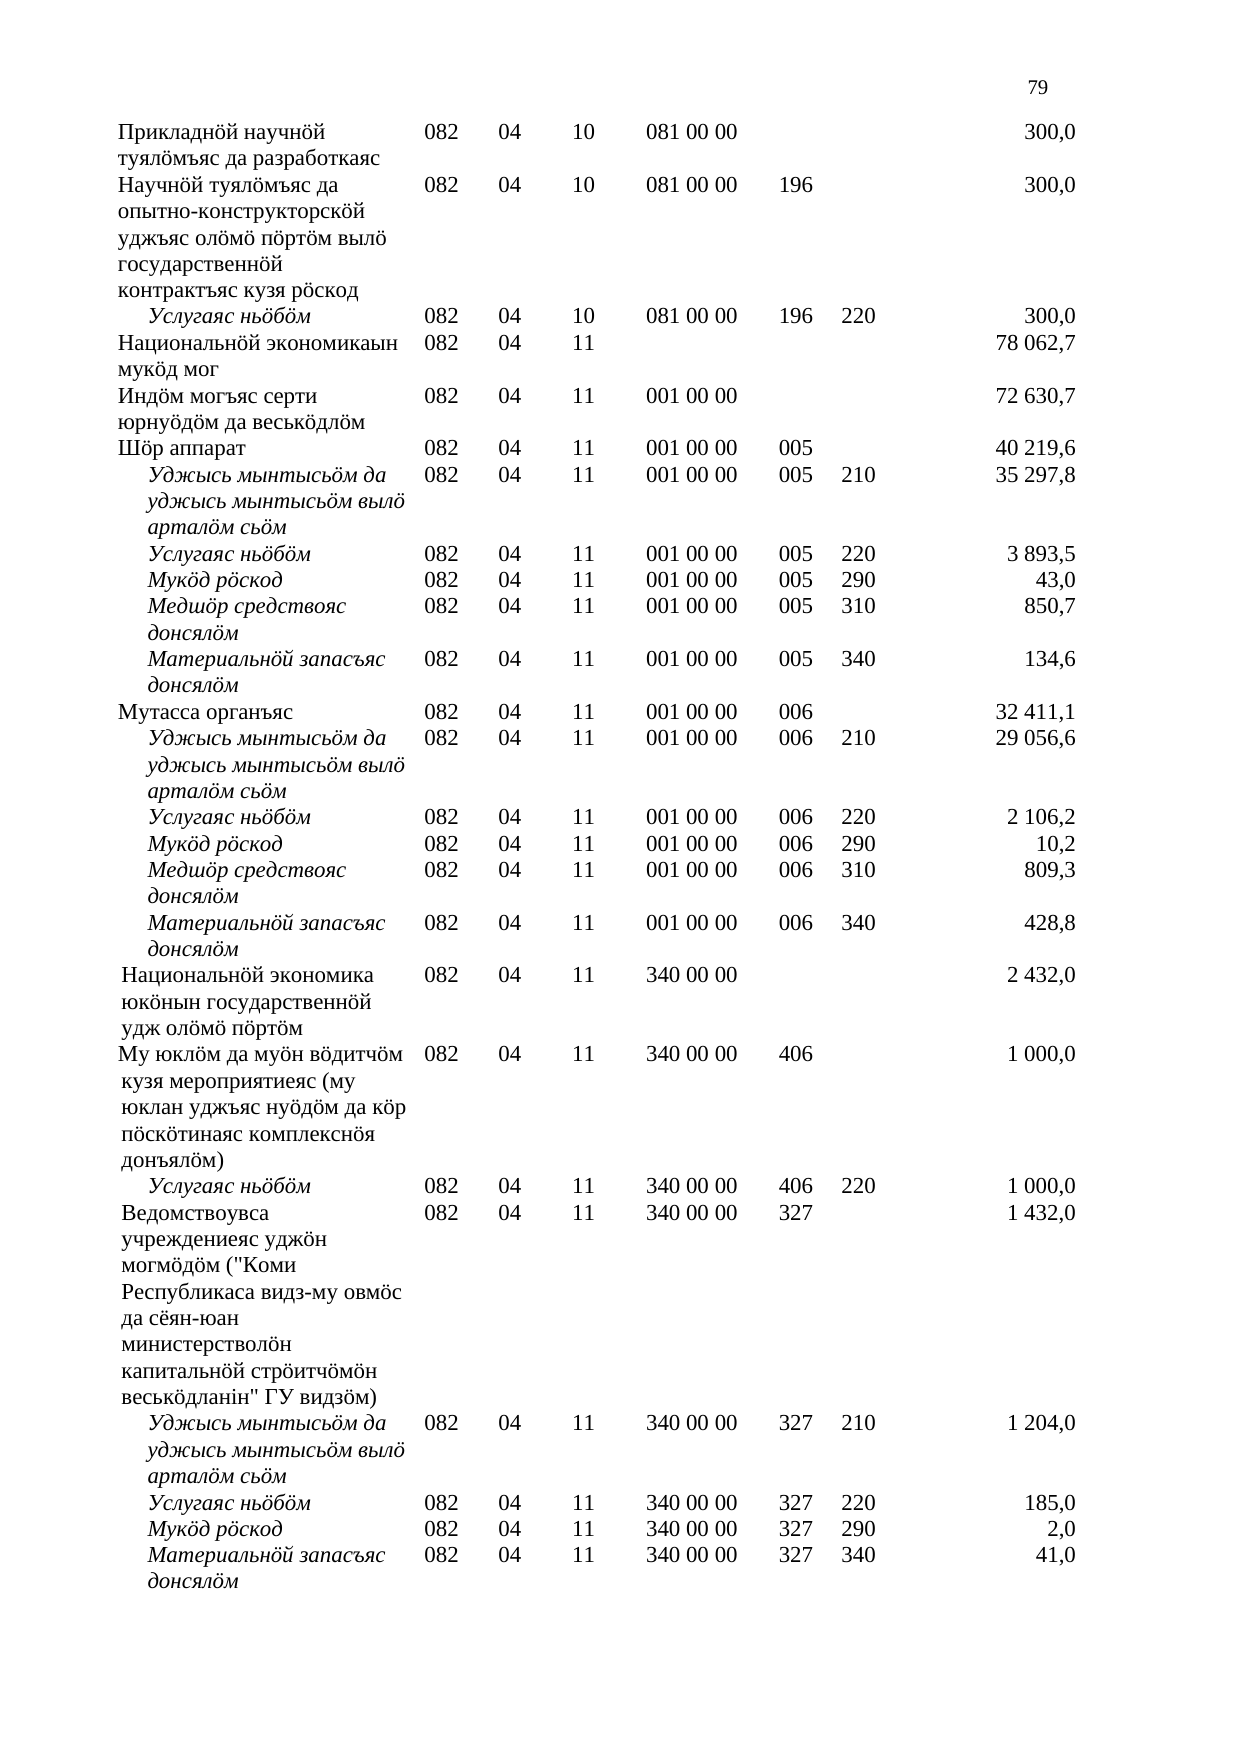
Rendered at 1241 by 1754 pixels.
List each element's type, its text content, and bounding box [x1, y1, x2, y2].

table_cell 11 [563, 329, 637, 382]
table_cell [832, 961, 906, 1041]
table_cell 35 297,8 [906, 461, 1084, 540]
table_cell 04 [489, 540, 563, 566]
table_cell 082 [415, 329, 489, 382]
table_cell 001 00 00 [637, 803, 770, 830]
table_cell 327 [770, 1489, 832, 1515]
table_cell Услугаяс ньöбöм [109, 303, 415, 329]
table_cell 327 [770, 1410, 832, 1488]
table_cell Мукöд рöскод [109, 830, 415, 856]
table_cell 185,0 [906, 1489, 1084, 1515]
table_cell 082 [415, 303, 489, 329]
table_cell 082 [415, 724, 489, 803]
table_cell 04 [489, 856, 563, 909]
table_cell 082 [415, 803, 489, 830]
table_cell 082 [415, 698, 489, 724]
table_cell 04 [489, 1541, 563, 1594]
table_cell 11 [563, 1515, 637, 1541]
table_cell Мукöд рöскод [109, 566, 415, 592]
table_cell 11 [563, 856, 637, 909]
table_cell 11 [563, 1172, 637, 1199]
table_cell 04 [489, 830, 563, 856]
table_cell 340 [832, 645, 906, 698]
table_cell 04 [489, 724, 563, 803]
table_cell Мутасса органъяс [109, 698, 415, 724]
table_cell 04 [489, 1172, 563, 1199]
table_cell 082 [415, 1041, 489, 1172]
table_cell 29 056,6 [906, 724, 1084, 803]
table_cell Материальнöй запасъяс донсялöм [109, 645, 415, 698]
table_cell Медшöр средствояс донсялöм [109, 856, 415, 909]
table_cell 04 [489, 461, 563, 540]
table_cell [832, 329, 906, 382]
table_cell 300,0 [906, 118, 1084, 171]
table_cell 001 00 00 [637, 645, 770, 698]
table_cell 001 00 00 [637, 540, 770, 566]
table_cell Услугаяс ньöбöм [109, 540, 415, 566]
table_cell 11 [563, 540, 637, 566]
table_cell 220 [832, 303, 906, 329]
table_cell 082 [415, 1489, 489, 1515]
table_cell 001 00 00 [637, 909, 770, 961]
table_cell Шöр аппарат [109, 434, 415, 461]
table_cell 082 [415, 118, 489, 171]
table_cell 082 [415, 566, 489, 592]
table_cell 082 [415, 856, 489, 909]
table_cell 290 [832, 1515, 906, 1541]
table_cell 11 [563, 1041, 637, 1172]
table_cell 340 00 00 [637, 961, 770, 1041]
table_cell Услугаяс ньöбöм [109, 1172, 415, 1199]
table_cell 082 [415, 593, 489, 645]
table_cell 11 [563, 434, 637, 461]
table_cell 72 630,7 [906, 382, 1084, 434]
table_cell [770, 118, 832, 171]
table_cell 006 [770, 803, 832, 830]
table_cell 310 [832, 593, 906, 645]
table_cell 850,7 [906, 593, 1084, 645]
table_cell 327 [770, 1541, 832, 1594]
table_cell 001 00 00 [637, 434, 770, 461]
table_cell 082 [415, 1172, 489, 1199]
table_cell 41,0 [906, 1541, 1084, 1594]
table_cell 04 [489, 698, 563, 724]
table_cell Уджысь мынтысьöм да уджысь мынтысьöм вылö арталöм сьöм [109, 461, 415, 540]
table_cell 11 [563, 645, 637, 698]
table_cell 11 [563, 909, 637, 961]
table_cell [637, 329, 770, 382]
table_cell 04 [489, 566, 563, 592]
table_cell 001 00 00 [637, 566, 770, 592]
table_cell 04 [489, 803, 563, 830]
table_cell 11 [563, 803, 637, 830]
table_cell Материальнöй запасъяс донсялöм [109, 1541, 415, 1594]
table_cell 78 062,7 [906, 329, 1084, 382]
table_cell 081 00 00 [637, 118, 770, 171]
table_cell 006 [770, 830, 832, 856]
table_cell 11 [563, 382, 637, 434]
table_cell 340 00 00 [637, 1541, 770, 1594]
table_cell [832, 1041, 906, 1172]
table_cell 40 219,6 [906, 434, 1084, 461]
table_cell 04 [489, 303, 563, 329]
table_cell 340 [832, 909, 906, 961]
table_cell Медшöр средствояс донсялöм [109, 593, 415, 645]
table_cell 005 [770, 434, 832, 461]
table_cell 04 [489, 118, 563, 171]
table_cell 406 [770, 1041, 832, 1172]
table_cell Материальнöй запасъяс донсялöм [109, 909, 415, 961]
table_cell 43,0 [906, 566, 1084, 592]
table_cell 04 [489, 434, 563, 461]
table_cell Индöм могъяс серти юрнуöдöм да веськöдлöм [109, 382, 415, 434]
table_cell 04 [489, 909, 563, 961]
table_cell 082 [415, 540, 489, 566]
table_cell 10 [563, 303, 637, 329]
table_cell [832, 171, 906, 303]
table_cell 001 00 00 [637, 856, 770, 909]
table_cell 340 00 00 [637, 1515, 770, 1541]
table_cell 082 [415, 830, 489, 856]
table_cell [770, 329, 832, 382]
table_cell Мукöд рöскод [109, 1515, 415, 1541]
table_cell 04 [489, 1489, 563, 1515]
table_cell 290 [832, 830, 906, 856]
table_cell 10 [563, 171, 637, 303]
table_cell 220 [832, 803, 906, 830]
table_cell 082 [415, 1410, 489, 1488]
table_cell 001 00 00 [637, 698, 770, 724]
table_cell 081 00 00 [637, 171, 770, 303]
table_cell 327 [770, 1199, 832, 1409]
table_cell 300,0 [906, 171, 1084, 303]
table_cell 006 [770, 698, 832, 724]
table_cell 1 432,0 [906, 1199, 1084, 1409]
table_cell Прикладнöй научнöй туялöмъяс да разработкаяс [109, 118, 415, 171]
table_cell 10,2 [906, 830, 1084, 856]
table_cell 04 [489, 645, 563, 698]
table_cell 082 [415, 382, 489, 434]
table_cell 300,0 [906, 303, 1084, 329]
table_cell 082 [415, 961, 489, 1041]
table_cell 327 [770, 1515, 832, 1541]
table_cell 809,3 [906, 856, 1084, 909]
table_cell 32 411,1 [906, 698, 1084, 724]
table_cell 310 [832, 856, 906, 909]
table_cell 134,6 [906, 645, 1084, 698]
table_cell 005 [770, 566, 832, 592]
table_cell [832, 698, 906, 724]
table_cell 1 000,0 [906, 1172, 1084, 1199]
table_cell Национальнöй экономика юкöнын государственнöй удж олöмö пöртöм [109, 961, 415, 1041]
table_cell 210 [832, 461, 906, 540]
table_cell 04 [489, 593, 563, 645]
table_cell 220 [832, 540, 906, 566]
table_cell 11 [563, 961, 637, 1041]
table_cell Ведомствоувса учреждениеяс уджöн могмöдöм ("Коми Республикаса видз-му овмöс да сёян-юан министерстволöн капитальнöй стрöитчöмöн веськöдланін" ГУ видзöм) [109, 1199, 415, 1409]
table_cell Услугаяс ньöбöм [109, 803, 415, 830]
table_cell 210 [832, 724, 906, 803]
table_cell 2 106,2 [906, 803, 1084, 830]
table_cell 11 [563, 1541, 637, 1594]
table_cell 005 [770, 461, 832, 540]
table_cell 04 [489, 1515, 563, 1541]
table_cell 04 [489, 1410, 563, 1488]
table_cell 1 204,0 [906, 1410, 1084, 1488]
table_cell Уджысь мынтысьöм да уджысь мынтысьöм вылö арталöм сьöм [109, 1410, 415, 1488]
table_cell 082 [415, 434, 489, 461]
table_cell 001 00 00 [637, 593, 770, 645]
table_cell 001 00 00 [637, 830, 770, 856]
table_cell 081 00 00 [637, 303, 770, 329]
table_cell 340 00 00 [637, 1410, 770, 1488]
table_cell 2 432,0 [906, 961, 1084, 1041]
table_cell 005 [770, 540, 832, 566]
table_cell [770, 961, 832, 1041]
table_cell 11 [563, 724, 637, 803]
table_cell 082 [415, 1199, 489, 1409]
table_cell 10 [563, 118, 637, 171]
table_cell 04 [489, 1041, 563, 1172]
table_cell 340 [832, 1541, 906, 1594]
table_cell 11 [563, 1199, 637, 1409]
table_cell 11 [563, 830, 637, 856]
table_cell 11 [563, 461, 637, 540]
table_cell 220 [832, 1489, 906, 1515]
table_cell 082 [415, 171, 489, 303]
table_cell 082 [415, 461, 489, 540]
table_cell 001 00 00 [637, 724, 770, 803]
table_cell 290 [832, 566, 906, 592]
table_cell 1 000,0 [906, 1041, 1084, 1172]
table_cell 196 [770, 171, 832, 303]
table_cell 220 [832, 1172, 906, 1199]
table_cell 04 [489, 961, 563, 1041]
table_cell 006 [770, 909, 832, 961]
table_cell 11 [563, 593, 637, 645]
table_cell [832, 434, 906, 461]
table_cell 11 [563, 566, 637, 592]
table_cell 2,0 [906, 1515, 1084, 1541]
table_cell 428,8 [906, 909, 1084, 961]
table_cell 196 [770, 303, 832, 329]
table_cell 11 [563, 698, 637, 724]
table_cell 082 [415, 645, 489, 698]
table_cell 11 [563, 1410, 637, 1488]
table_cell 082 [415, 1515, 489, 1541]
table_cell 210 [832, 1410, 906, 1488]
table_cell 005 [770, 593, 832, 645]
table_cell 001 00 00 [637, 382, 770, 434]
table_cell 082 [415, 1541, 489, 1594]
table_cell 005 [770, 645, 832, 698]
table_cell Национальнöй экономикаын мукöд мог [109, 329, 415, 382]
table_cell 406 [770, 1172, 832, 1199]
table_cell Услугаяс ньöбöм [109, 1489, 415, 1515]
table_cell 04 [489, 1199, 563, 1409]
table_cell 340 00 00 [637, 1199, 770, 1409]
table_cell 04 [489, 382, 563, 434]
table_cell 3 893,5 [906, 540, 1084, 566]
table_cell [832, 118, 906, 171]
table_cell Му юклöм да муöн вöдитчöм кузя мероприятиеяс (му юклан уджъяс нуöдöм да кöр пöскöтинаяс комплекснöя донъялöм) [109, 1041, 415, 1172]
table_cell 082 [415, 909, 489, 961]
table_cell 340 00 00 [637, 1172, 770, 1199]
table_cell [832, 1199, 906, 1409]
table_cell 006 [770, 856, 832, 909]
table_cell 340 00 00 [637, 1489, 770, 1515]
table_cell 001 00 00 [637, 461, 770, 540]
table_cell 006 [770, 724, 832, 803]
table_cell [770, 382, 832, 434]
table_cell [832, 382, 906, 434]
table_cell 04 [489, 171, 563, 303]
table_cell 340 00 00 [637, 1041, 770, 1172]
table_cell Уджысь мынтысьöм да уджысь мынтысьöм вылö арталöм сьöм [109, 724, 415, 803]
table_cell 11 [563, 1489, 637, 1515]
table_cell Научнöй туялöмъяс да опытно-конструкторскöй уджъяс олöмö пöртöм вылö государственнöй контрактъяс кузя рöскод [109, 171, 415, 303]
table_cell 04 [489, 329, 563, 382]
